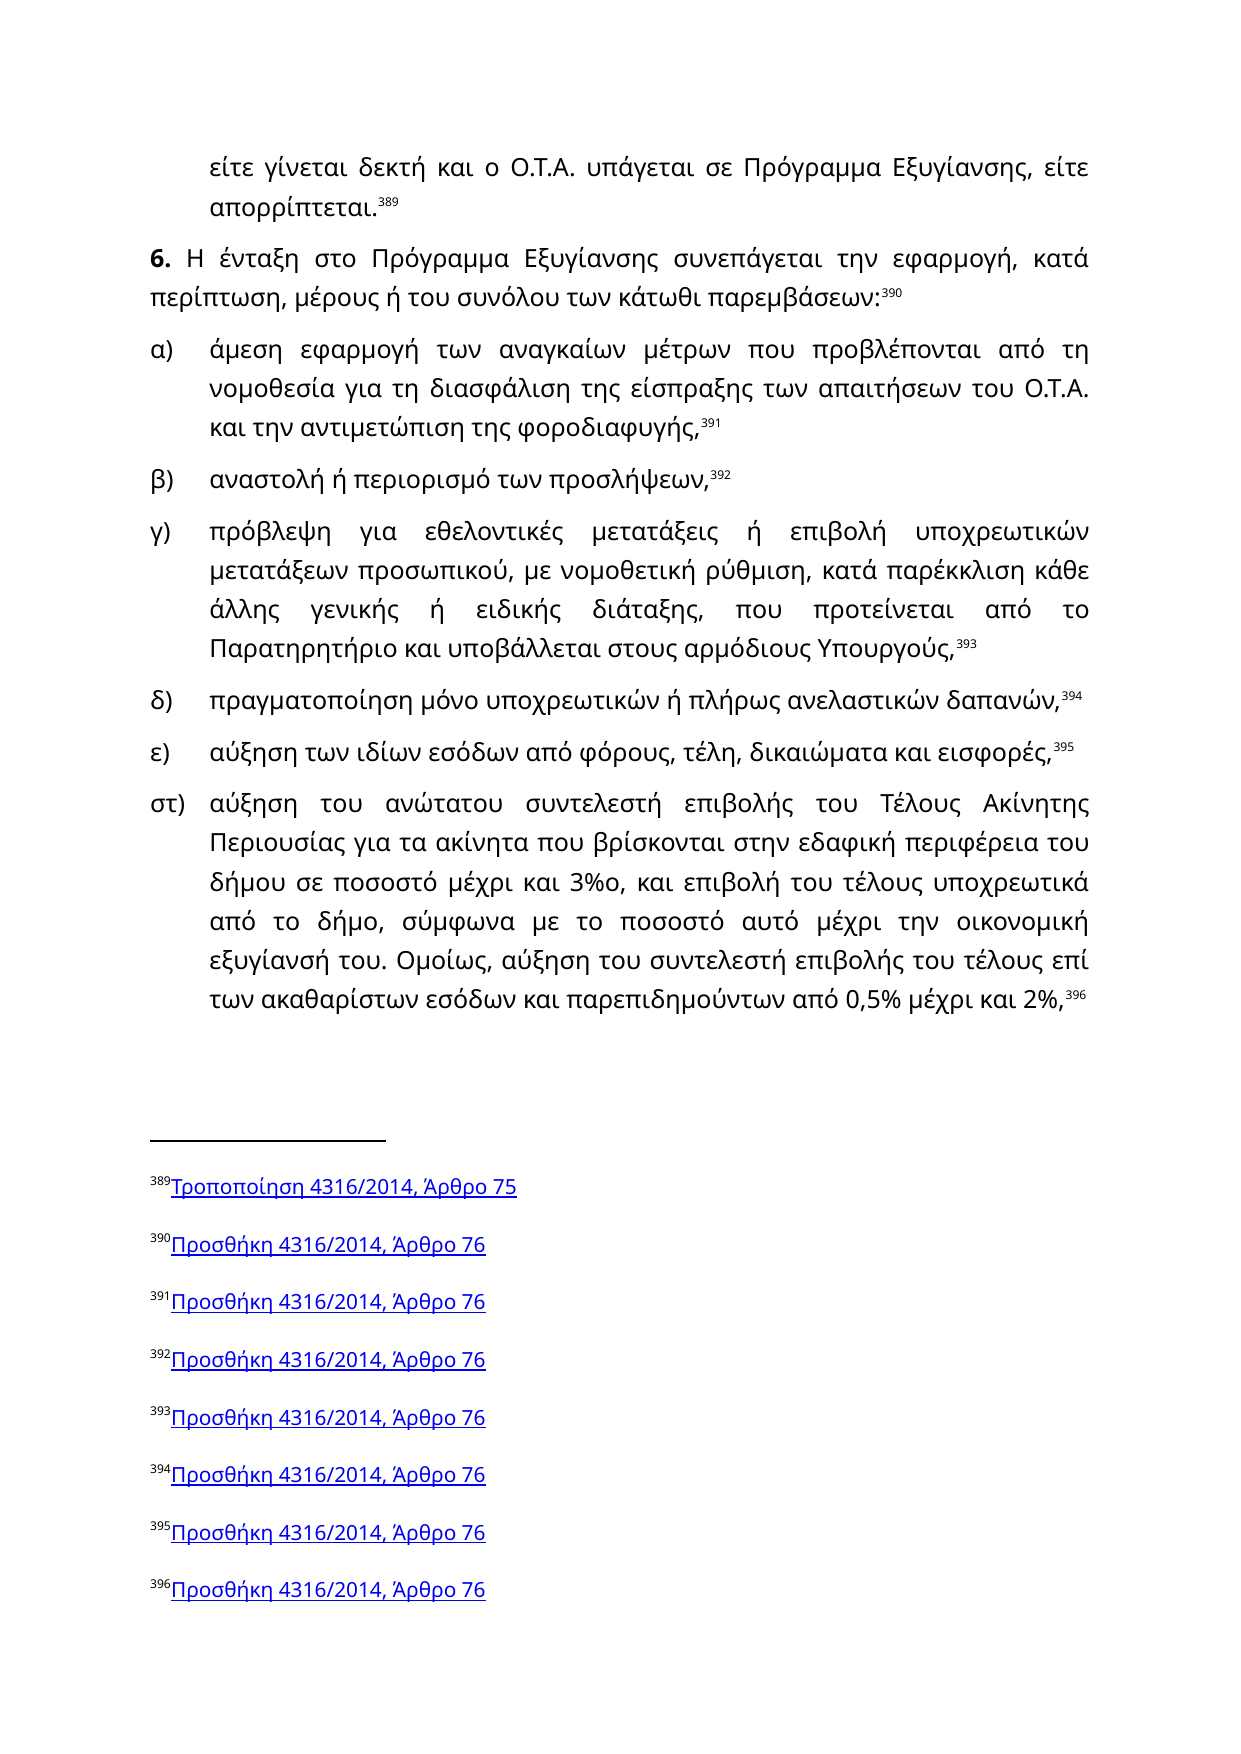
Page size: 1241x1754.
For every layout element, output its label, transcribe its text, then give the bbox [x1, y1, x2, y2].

text Τροποποίηση 4316/2014, Άρθρο 75 [150, 1172, 1090, 1201]
text 6. Η ένταξη στο Πρόγραμμα Εξυγίανσης συνεπάγεται την εφαρμογή, κατά περίπτωση, μέρους ή του συνόλου των κάτωθι παρεμβάσεων: [150, 241, 1090, 314]
text Προσθήκη 4316/2014, Άρθρο 76 [150, 1403, 1090, 1431]
text Προσθήκη 4316/2014, Άρθρο 76 [150, 1230, 1090, 1258]
list δ) πραγματοποίηση μόνο υποχρεωτικών ή πλήρως ανελαστικών δαπανών, [150, 682, 1090, 717]
list ε) αύξηση των ιδίων εσόδων από φόρους, τέλη, δικαιώματα και εισφορές, [150, 734, 1090, 768]
text Προσθήκη 4316/2014, Άρθρο 76 [150, 1576, 1090, 1604]
text Προσθήκη 4316/2014, Άρθρο 76 [150, 1345, 1090, 1373]
list α) άμεση εφαρμογή των αναγκαίων μέτρων που προβλέπονται από τη νομοθεσία για τη διασφάλιση της είσπραξης των απαιτήσεων του Ο.Τ.Α. και την αντιμετώπιση της φοροδιαφυγής, [150, 332, 1090, 444]
text Προσθήκη 4316/2014, Άρθρο 76 [150, 1518, 1090, 1546]
text Προσθήκη 4316/2014, Άρθρο 76 [150, 1460, 1090, 1489]
list β) αναστολή ή περιορισμό των προσλήψεων, [150, 462, 1090, 496]
list είτε γίνεται δεκτή και ο Ο.Τ.Α. υπάγεται σε Πρόγραμμα Εξυγίανσης, είτε απορρίπτεται. [150, 150, 1090, 223]
list γ) πρόβλεψη για εθελοντικές μετατάξεις ή επιβολή υποχρεωτικών μετατάξεων προσωπικού, με νομοθετική ρύθμιση, κατά παρέκκλιση κάθε άλλης γενικής ή ειδικής διάταξης, που προτείνεται από το Παρατηρητήριο και υποβάλλεται στους αρμόδιους Υπουργούς, [150, 513, 1090, 665]
text Προσθήκη 4316/2014, Άρθρο 76 [150, 1287, 1090, 1316]
list στ) αύξηση του ανώτατου συντελεστή επιβολής του Τέλους Ακίνητης Περιουσίας για τα ακίνητα που βρίσκονται στην εδαφική περιφέρεια του δήμου σε ποσοστό μέχρι και 3%ο, και επιβολή του τέλους υποχρεωτικά από το δήμο, σύμφωνα με το ποσοστό αυτό μέχρι την οικονομική εξυγίανσή του. Ομοίως, αύξηση του συντελεστή επιβολής του τέλους επί των ακαθαρίστων εσόδων και παρεπιδημούντων από 0,5% μέχρι και 2%, [150, 786, 1090, 1016]
